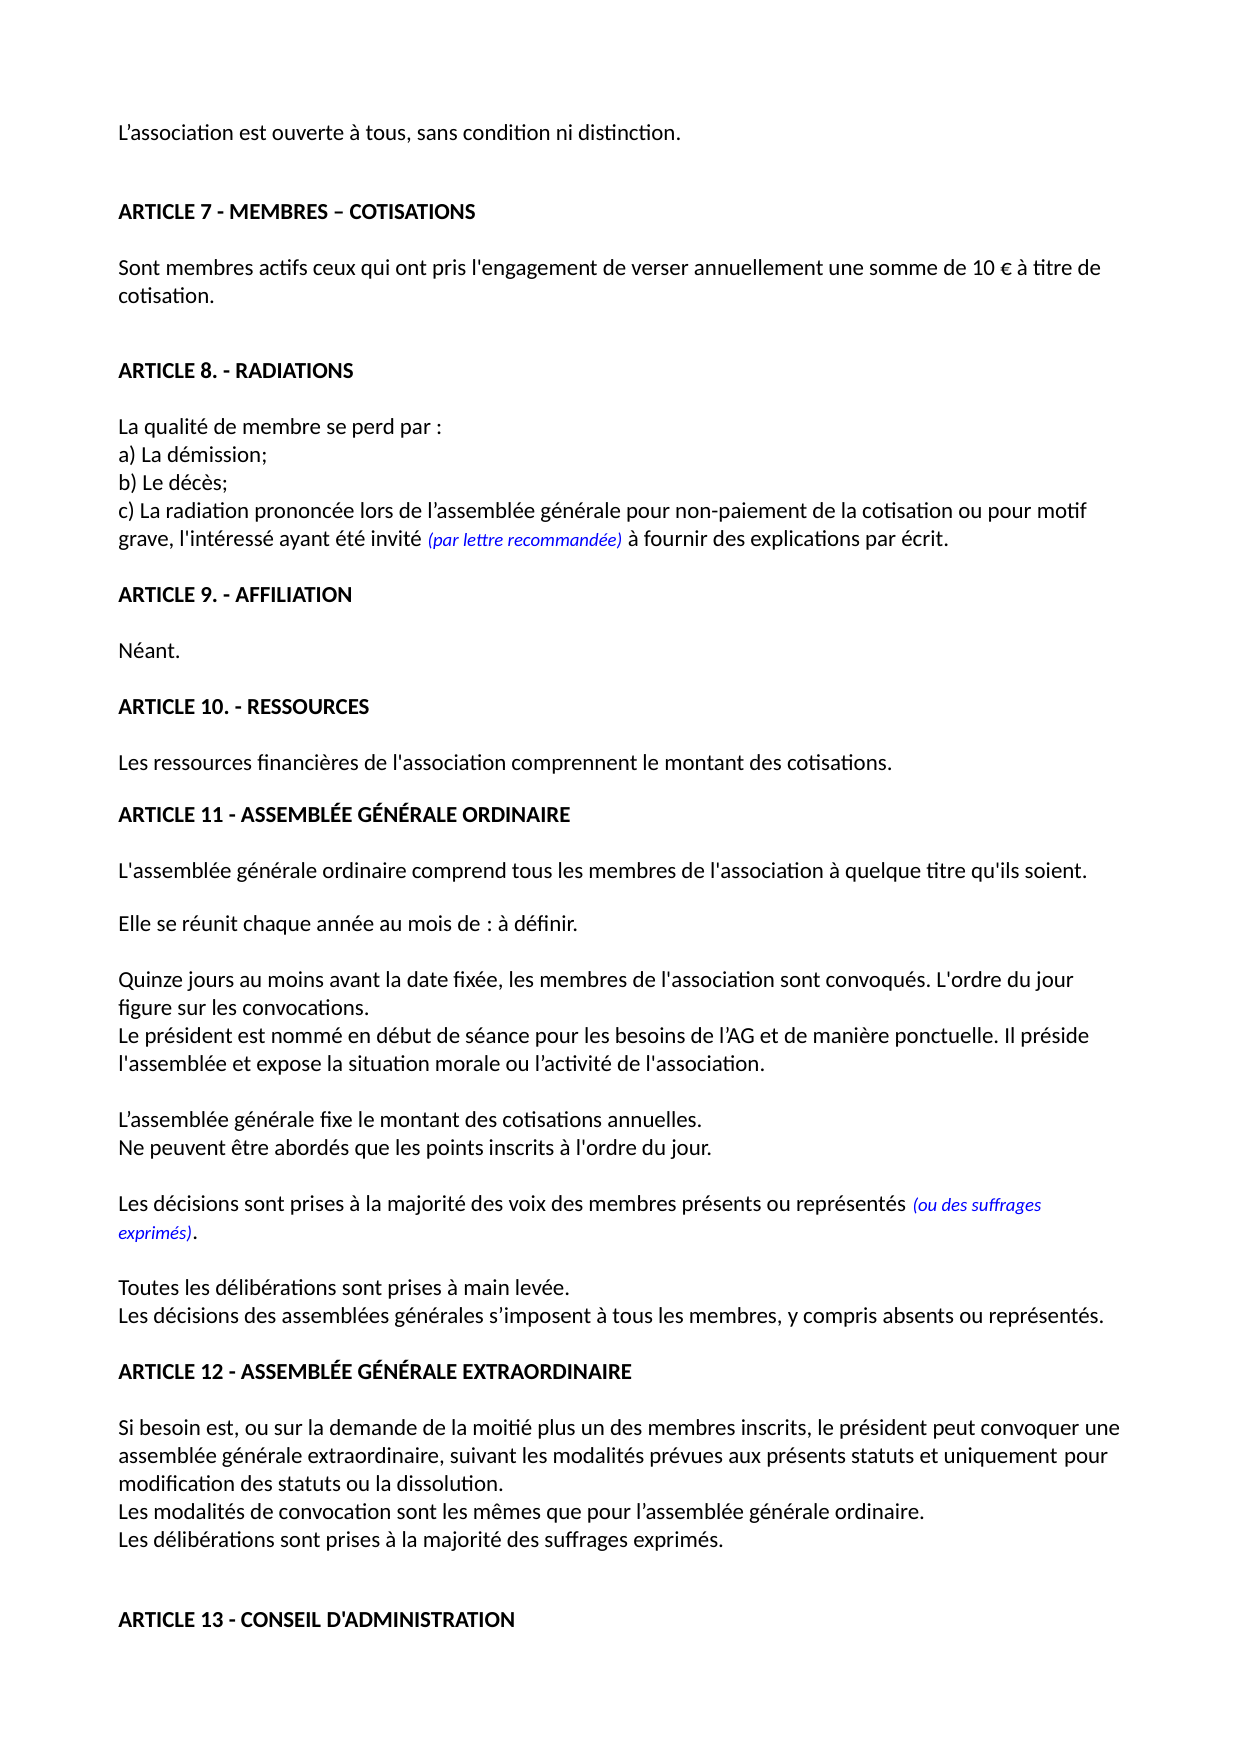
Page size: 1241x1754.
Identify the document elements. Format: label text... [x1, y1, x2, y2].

text Les décisions sont prises à la majorité des voix des membres présents ou représentés (ou des suffrages exprimés). [118, 1189, 1122, 1245]
text Les délibérations sont prises à la majorité des suffrages exprimés. [118, 1525, 1122, 1577]
text ARTICLE 8. - RADIATIONS La qualité de membre se perd par : a) La démission; b) Le décès; c) La radiation prononcée lors de l’assemblée générale pour non-paiement de la cotisation ou pour motif grave, l'intéressé ayant été invité (par lettre recommandée) à fournir des explications par écrit. ARTICLE 9. - AFFILIATION [118, 356, 1122, 608]
text L’association est ouverte à tous, sans condition ni distinction. [118, 118, 1122, 146]
text ARTICLE 13 - CONSEIL D'ADMINISTRATION [118, 1577, 1122, 1633]
text Les décisions des assemblées générales s’imposent à tous les membres, y compris absents ou représentés. ARTICLE 12 - ASSEMBLÉE GÉNÉRALE EXTRAORDINAIRE Si besoin est, ou sur la demande de la moitié plus un des membres inscrits, le président peut convoquer une assemblée générale extraordinaire, suivant les modalités prévues aux présents statuts et uniquement pour modification des statuts ou la dissolution. [118, 1301, 1122, 1497]
text Elle se réunit chaque année au mois de : à définir. Quinze jours au moins avant la date fixée, les membres de l'association sont convoqués. L'ordre du jour figure sur les convocations. Le président est nommé en début de séance pour les besoins de l’AG et de manière ponctuelle. Il préside l'assemblée et expose la situation morale ou l’activité de l'association. L’assemblée générale fixe le montant des cotisations annuelles. [118, 909, 1122, 1133]
text Ne peuvent être abordés que les points inscrits à l'ordre du jour. [118, 1133, 1122, 1189]
text Les modalités de convocation sont les mêmes que pour l’assemblée générale ordinaire. [118, 1497, 1122, 1525]
text ARTICLE 7 - MEMBRES – COTISATIONS Sont membres actifs ceux qui ont pris l'engagement de verser annuellement une somme de 10 € à titre de cotisation. [118, 169, 1122, 333]
text ARTICLE 11 - ASSEMBLÉE GÉNÉRALE ORDINAIRE L'assemblée générale ordinaire comprend tous les membres de l'association à quelque titre qu'ils soient. [118, 801, 1122, 909]
text ARTICLE 10. - RESSOURCES Les ressources financières de l'association comprennent le montant des cotisations. [118, 692, 1122, 801]
text Toutes les délibérations sont prises à main levée. [118, 1273, 1122, 1301]
text Néant. [118, 636, 1122, 664]
